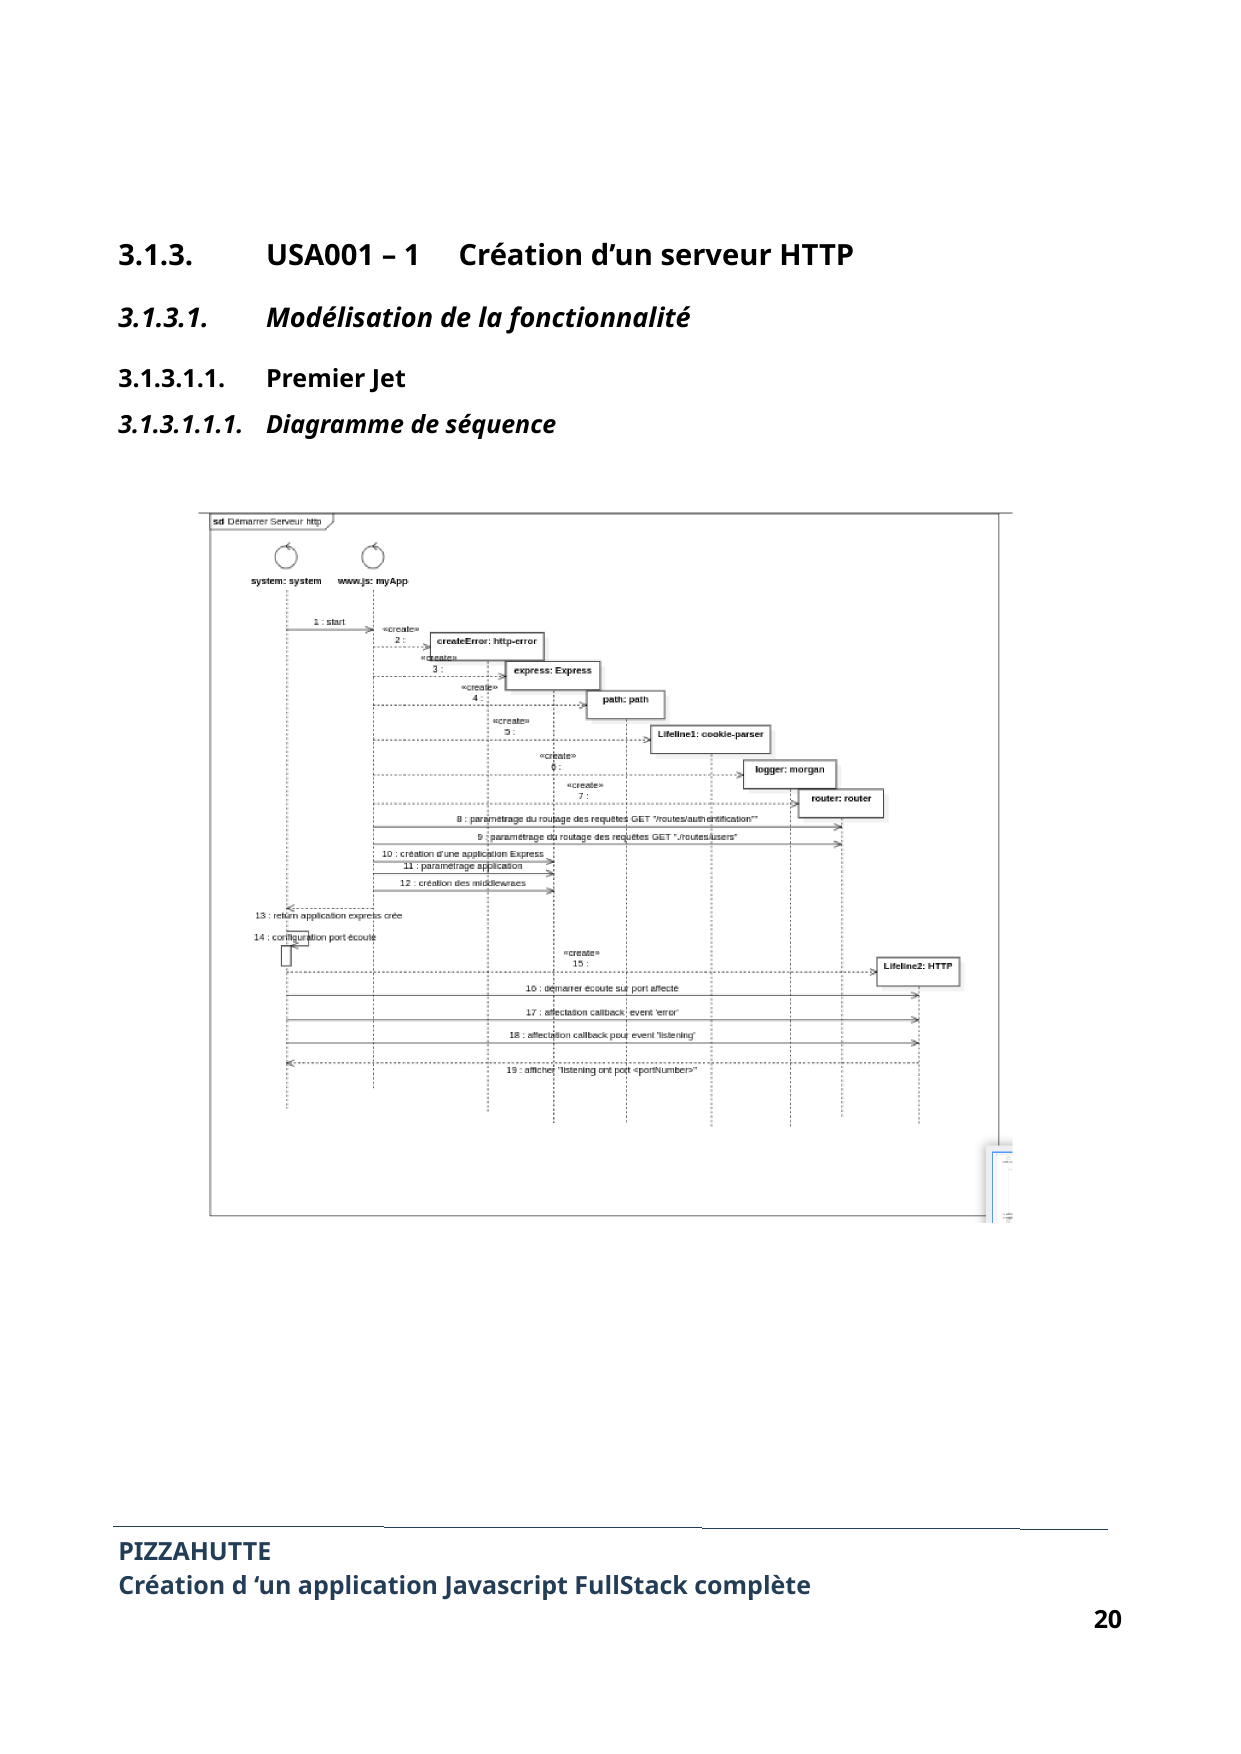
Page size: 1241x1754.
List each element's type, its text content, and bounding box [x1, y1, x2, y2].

subtitle Diagramme de séquence [118, 407, 1122, 441]
subtitle Modélisation de la fonctionnalité [118, 298, 1122, 335]
subtitle Premier Jet [118, 360, 1122, 394]
picture [103, 660, 1108, 1156]
subtitle USA001 – 1 Création d’un serveur HTTP [118, 234, 1122, 273]
